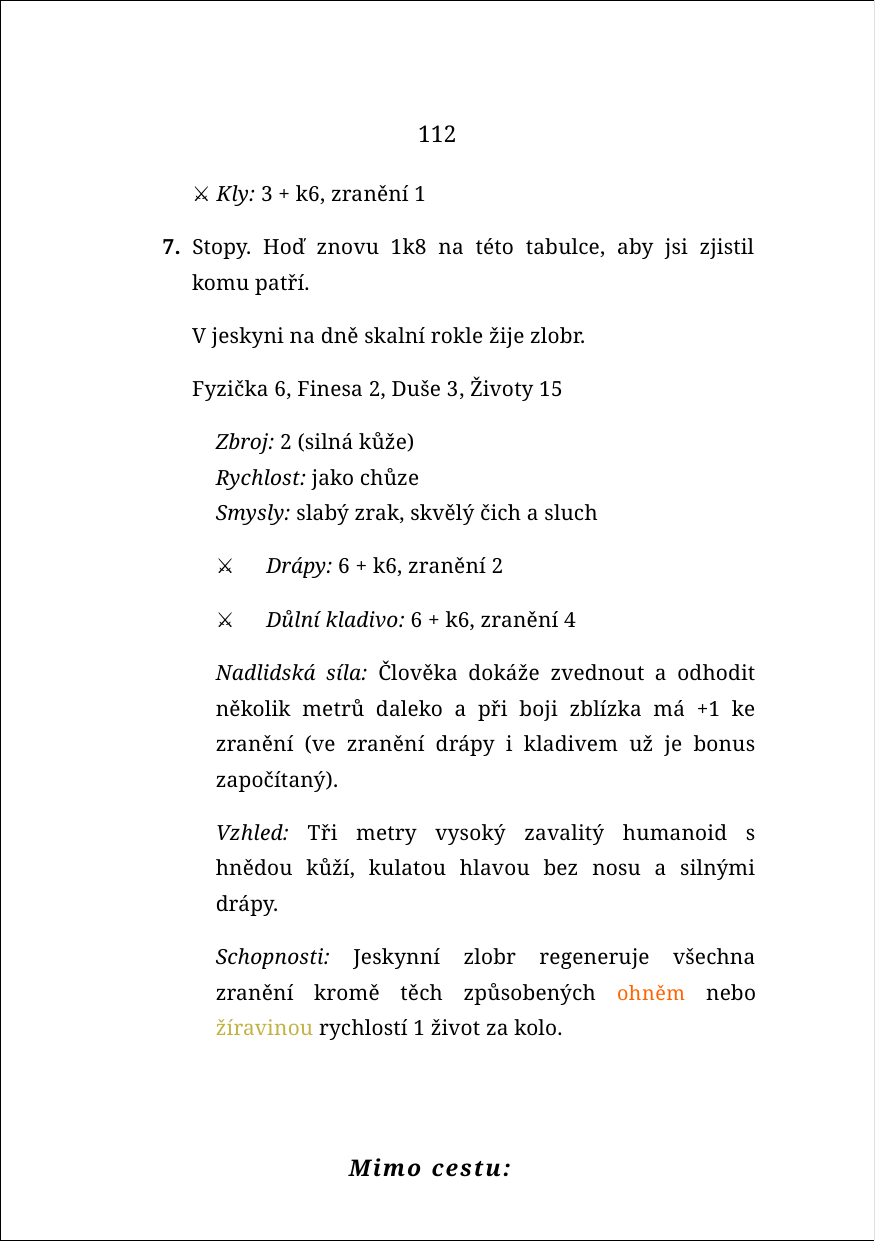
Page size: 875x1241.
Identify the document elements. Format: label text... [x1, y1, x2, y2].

list ⚔ Důlní kladivo: 6 + k6, zranění 4 [162, 605, 756, 633]
list ⚔ Kly: 3 + k6, zranění 1 [162, 179, 756, 207]
list ⚔ Drápy: 6 + k6, zranění 2 [162, 552, 756, 580]
list Nadlidská síla: Člověka dokáže zvednout a odhodit několik metrů daleko a při boji zblízka má +1 ke zranění (ve zranění drápy i kladivem už je bonus započítaný). [162, 658, 756, 793]
list Vzhled: Tři metry vysoký zavalitý humanoid s hnědou kůží, kulatou hlavou bez nosu a silnými drápy. [162, 818, 756, 917]
list Zbroj: 2 (silná kůže) [162, 427, 756, 456]
list Smysly: slabý zrak, skvělý čich a sluch [162, 498, 756, 527]
list V jeskyni na dně skalní rokle žije zlobr. [162, 321, 756, 349]
list Stopy. Hoď znovu 1k8 na této tabulce, aby jsi zjistil komu patří. [162, 232, 756, 296]
list Schopnosti: Jeskynní zlobr regeneruje všechna zranění kromě těch způsobených ohněm nebo žíravinou rychlostí 1 život za kolo. [162, 942, 756, 1042]
list Fyzička 6, Finesa 2, Duše 3, Životy 15 [162, 374, 756, 403]
list Rychlost: jako chůze [162, 463, 756, 491]
